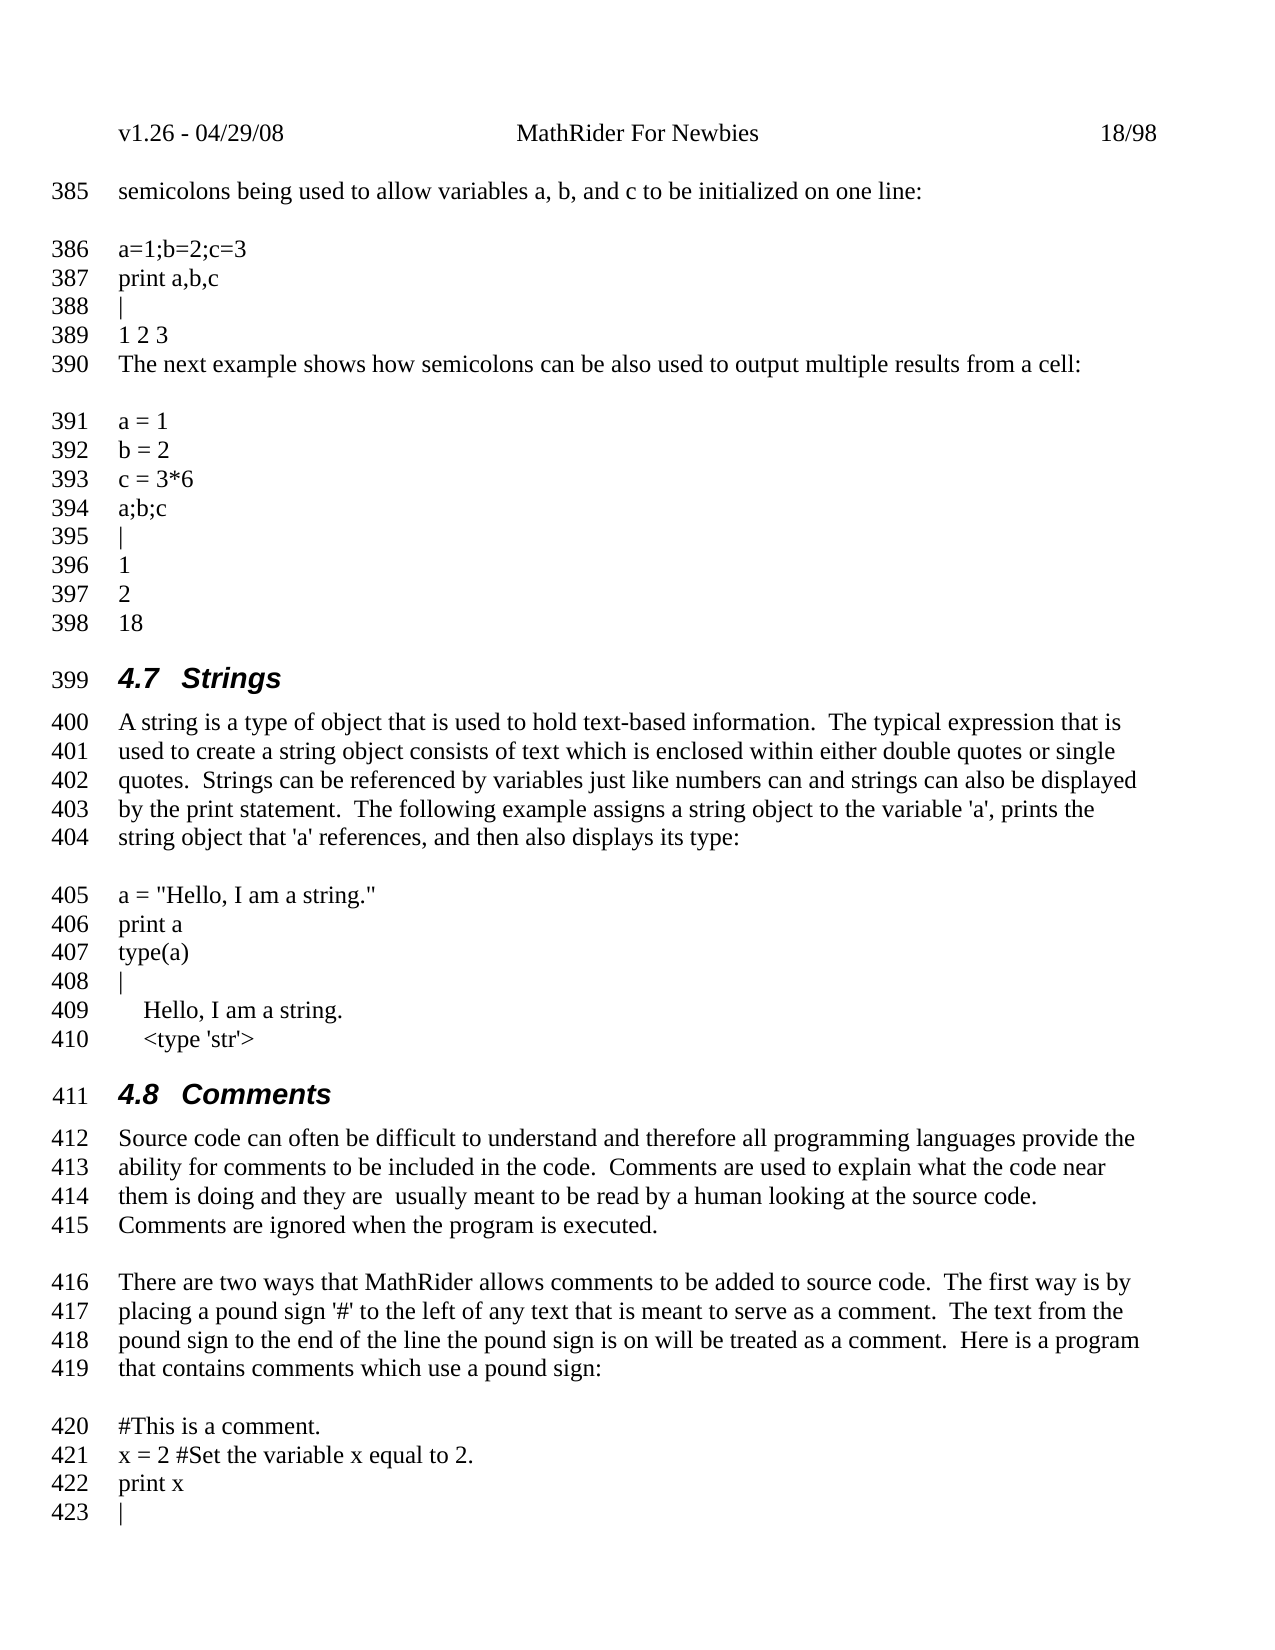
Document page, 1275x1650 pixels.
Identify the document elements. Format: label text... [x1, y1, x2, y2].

text | [118, 966, 1157, 995]
text #This is a comment. [118, 1411, 1157, 1440]
subtitle Strings [118, 661, 1157, 695]
text 2 [118, 579, 1157, 608]
text 1 [118, 550, 1157, 579]
text Source code can often be difficult to understand and therefore all programming languages provide the ability for comments to be included in the code. Comments are used to explain what the code near them is doing and they are usually meant to be read by a human looking at the source code. Comments are ignored when the program is executed. [118, 1123, 1157, 1238]
text | [118, 291, 1157, 320]
text | [118, 1497, 1157, 1526]
text a = "Hello, I am a string." [118, 880, 1157, 909]
text semicolons being used to allow variables a, b, and c to be initialized on one line: [118, 176, 1157, 205]
text b = 2 [118, 435, 1157, 464]
text print a [118, 909, 1157, 937]
text A string is a type of object that is used to hold text-based information. The typical expression that is used to create a string object consists of text which is enclosed within either double quotes or single quotes. Strings can be referenced by variables just like numbers can and strings can also be displayed by the print statement. The following example assigns a string object to the variable 'a', prints the string object that 'a' references, and then also displays its type: [118, 707, 1157, 851]
text x = 2 #Set the variable x equal to 2. [118, 1440, 1157, 1468]
text <type 'str'> [118, 1024, 1157, 1052]
text type(a) [118, 937, 1157, 966]
text 18 [118, 608, 1157, 636]
text 1 2 3 [118, 320, 1157, 349]
text Hello, I am a string. [118, 995, 1157, 1024]
text c = 3*6 [118, 464, 1157, 493]
text a;b;c [118, 493, 1157, 521]
text print a,b,c [118, 263, 1157, 291]
subtitle Comments [118, 1077, 1157, 1111]
text a = 1 [118, 406, 1157, 435]
text The next example shows how semicolons can be also used to output multiple results from a cell: [118, 349, 1157, 378]
text print x [118, 1468, 1157, 1497]
text There are two ways that MathRider allows comments to be added to source code. The first way is by placing a pound sign '#' to the left of any text that is meant to serve as a comment. The text from the pound sign to the end of the line the pound sign is on will be treated as a comment. Here is a program that contains comments which use a pound sign: [118, 1267, 1157, 1382]
text | [118, 521, 1157, 550]
text a=1;b=2;c=3 [118, 234, 1157, 263]
